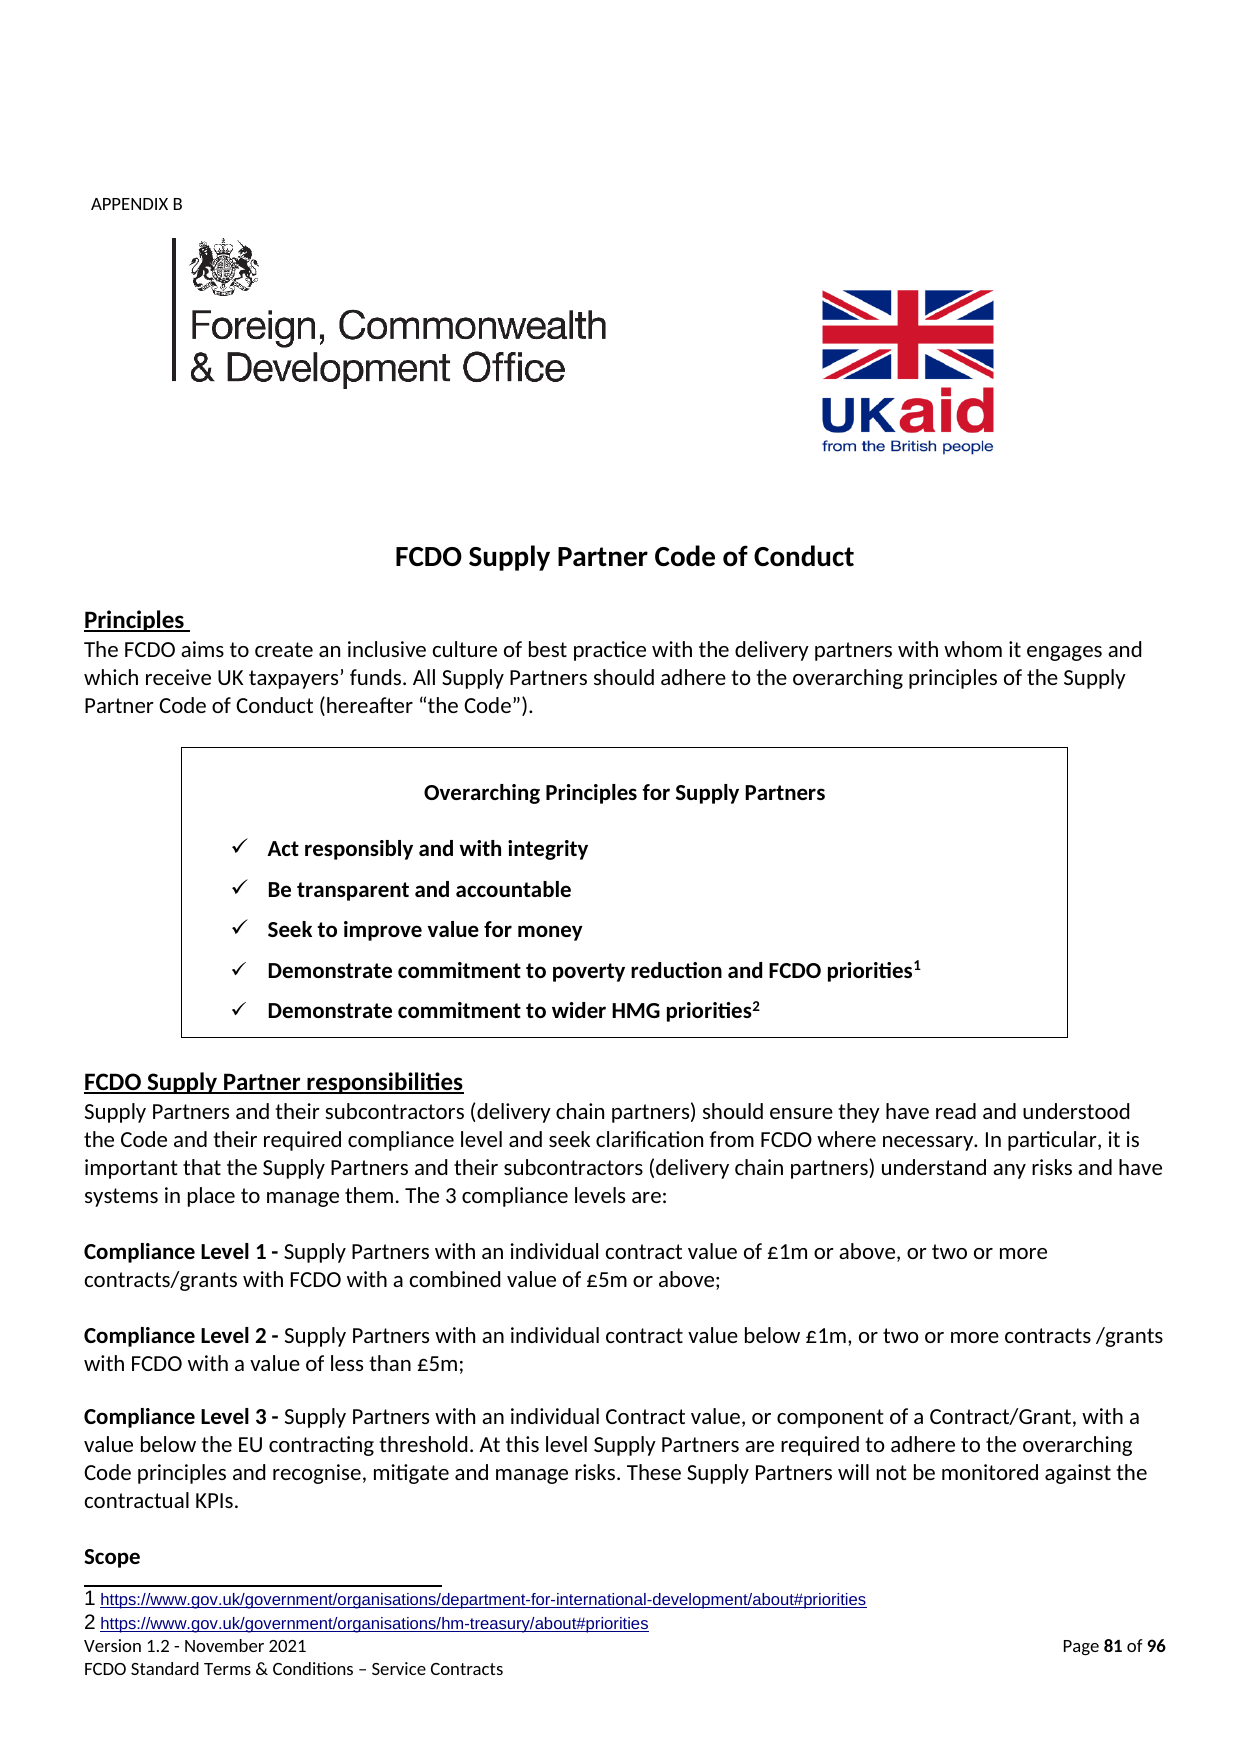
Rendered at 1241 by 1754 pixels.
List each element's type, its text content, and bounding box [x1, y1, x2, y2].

text FCDO Supply Partner Code of Conduct [84, 538, 1166, 574]
text Supply Partners and their subcontractors (delivery chain partners) should ensure they have read and understood the Code and their required compliance level and seek clarification from FCDO where necessary. In particular, it is important that the Supply Partners and their subcontractors (delivery chain partners) understand any risks and have systems in place to manage them. The 3 compliance levels are: [84, 1097, 1166, 1209]
text Compliance Level 3 - Supply Partners with an individual Contract value, or component of a Contract/Grant, with a value below the EU contracting threshold. At this level Supply Partners are required to adhere to the overarching Code principles and recognise, mitigate and manage risks. These Supply Partners will not be monitored against the contractual KPIs. [84, 1402, 1166, 1514]
table_header [84, 74, 949, 147]
table_header [671, 238, 1144, 484]
text Principles [84, 604, 1166, 635]
text The FCDO aims to create an inclusive culture of best practice with the delivery partners with whom it engages and which receive UK taxpayers’ funds. All Supply Partners should adhere to the overarching principles of the Supply Partner Code of Conduct (hereafter “the Code”). [84, 635, 1166, 719]
text APPENDIX B [91, 192, 1166, 215]
text Compliance Level 2 - Supply Partners with an individual contract value below £1m, or two or more contracts /grants with FCDO with a value of less than £5m; [84, 1321, 1166, 1377]
table_header [161, 238, 671, 538]
table_header Overarching Principles for Supply Partners Act responsibly and with integrity Be transparent and accountable Seek to improve value for money Demonstrate commitment to poverty reduction and FCDO priorities Demonstrate commitment to wider HMG priorities [182, 748, 1067, 1037]
table_cell [671, 484, 1144, 538]
text Compliance Level 1 - Supply Partners with an individual contract value of £1m or above, or two or more contracts/grants with FCDO with a combined value of £5m or above; [84, 1237, 1166, 1293]
text Scope [84, 1542, 1166, 1571]
text FCDO Supply Partner responsibilities [84, 1066, 1166, 1097]
